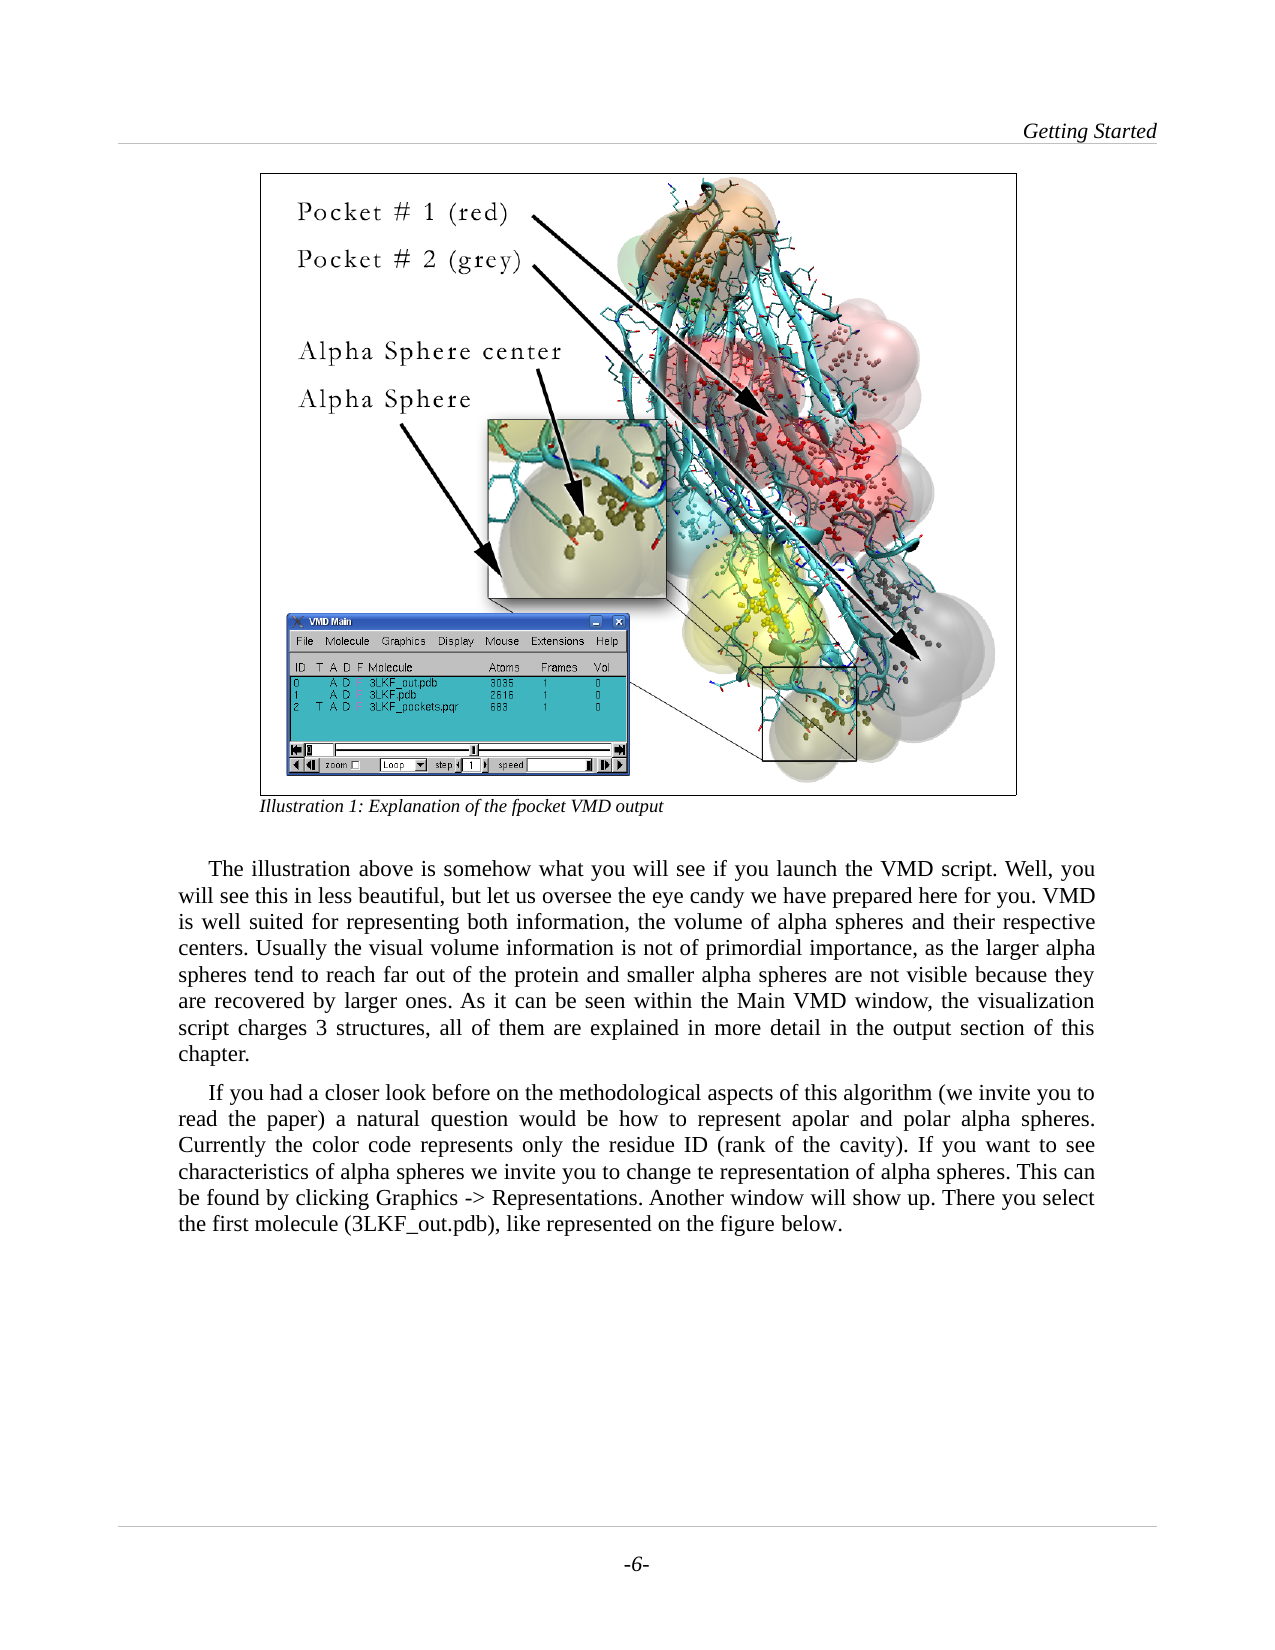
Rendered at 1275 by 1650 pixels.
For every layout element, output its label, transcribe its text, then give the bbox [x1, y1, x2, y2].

picture [261, 174, 1016, 795]
text The illustration above is somehow what you will see if you launch the VMD script. Well, you will see this in less beautiful, but let us oversee the eye candy we have prepared here for you. VMD is well suited for representing both information, the volume of alpha spheres and their respective centers. Usually the visual volume information is not of primordial importance, as the larger alpha spheres tend to reach far out of the protein and smaller alpha spheres are not visible because they are recovered by larger ones. As it can be seen within the Main VMD window, the visualization script charges 3 structures, all of them are explained in more detail in the output section of this chapter. [178, 855, 1097, 1066]
text If you had a closer look before on the methodological aspects of this algorithm (we invite you to read the paper) a natural question would be how to represent apolar and polar alpha spheres. Currently the color code represents only the residue ID (rank of the cavity). If you want to see characteristics of alpha spheres we invite you to change te representation of alpha spheres. This can be found by clicking Graphics -> Representations. Another window will show up. There you select the first molecule (3LKF_out.pdb), like represented on the figure below. [178, 1079, 1097, 1237]
text Illustration 1: Explanation of the fpocket VMD output [259, 795, 1016, 817]
